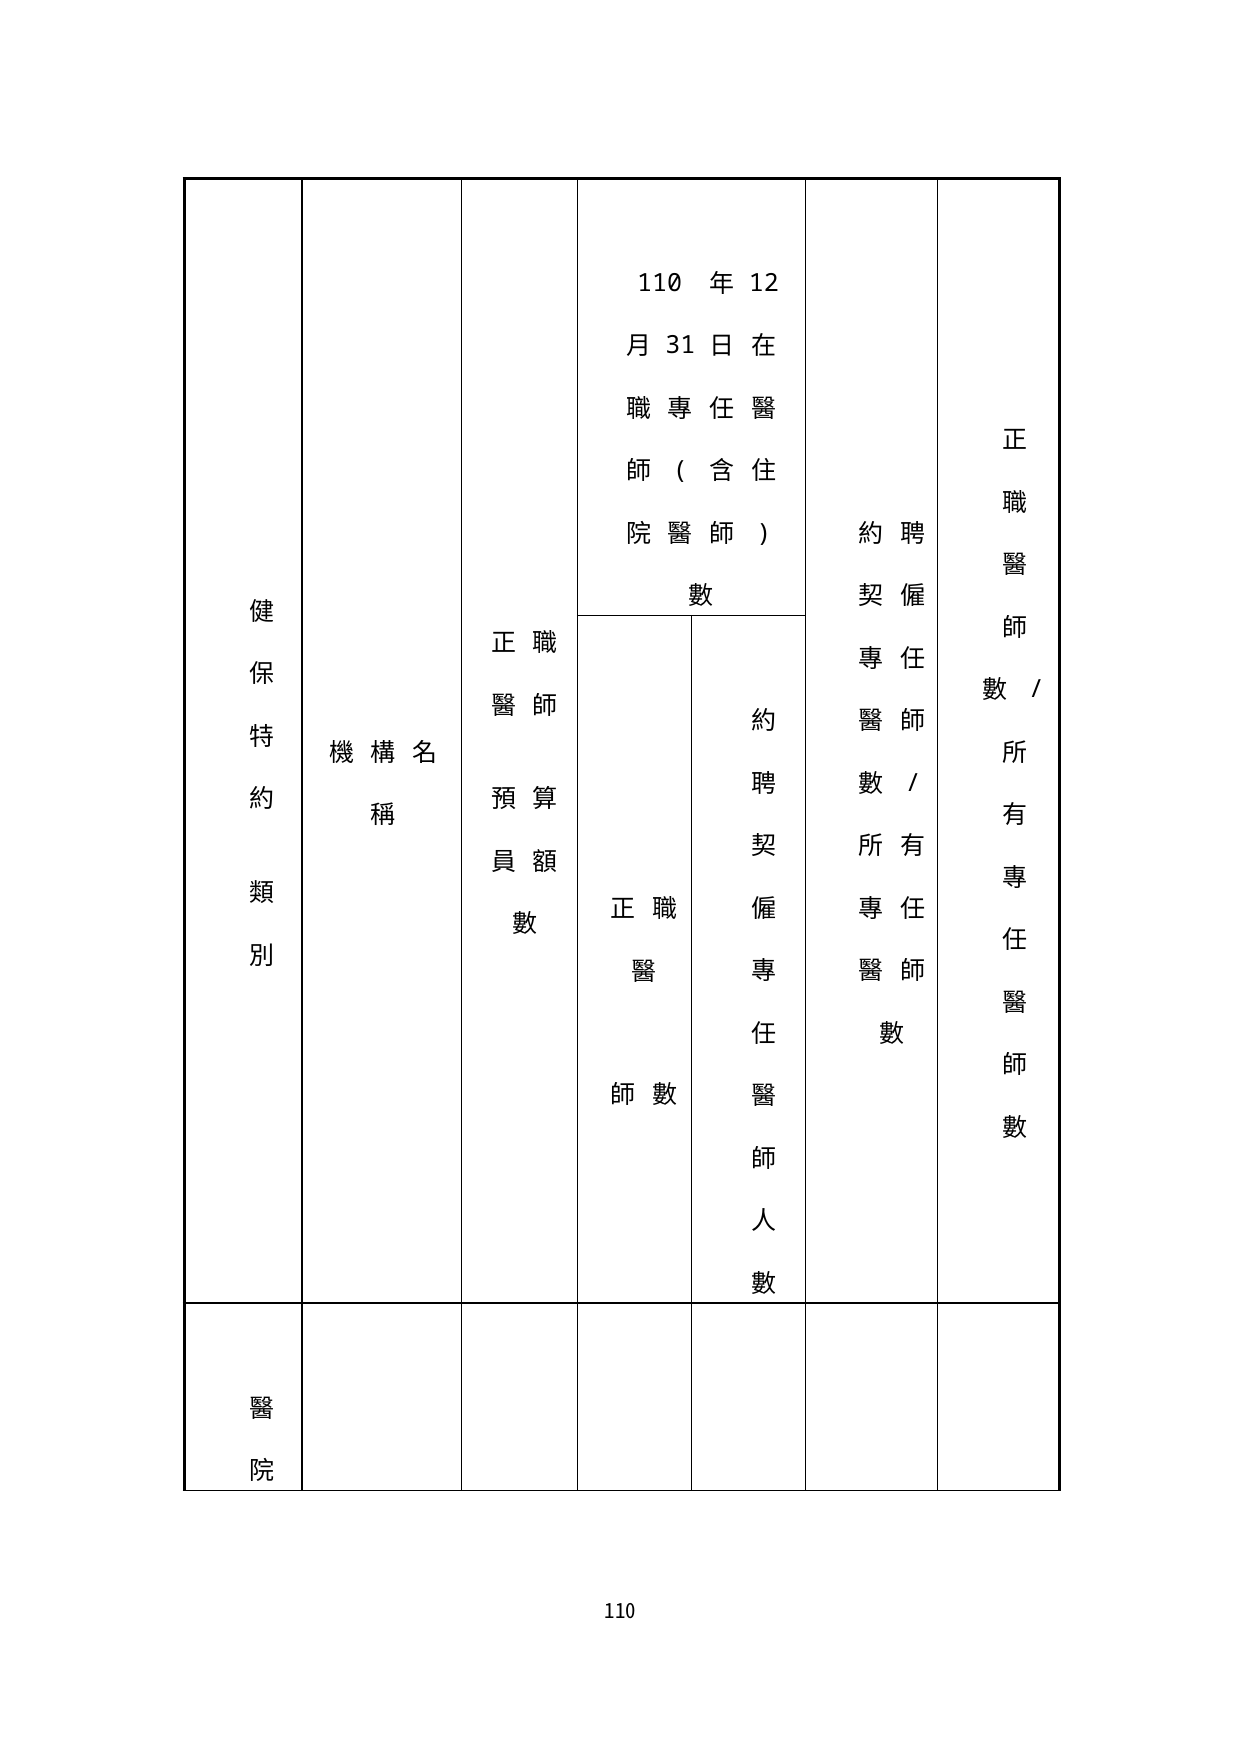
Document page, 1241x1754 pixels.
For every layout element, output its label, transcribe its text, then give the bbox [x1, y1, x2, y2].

table_cell [692, 1304, 805, 1490]
table_cell 醫院 [186, 1304, 301, 1490]
table_header 正職醫師 預算員額數 [462, 180, 577, 1302]
table_cell [462, 1304, 577, 1490]
table_header 正職醫師數/所有專任醫師數 [938, 180, 1058, 1302]
table_cell [806, 1304, 937, 1490]
table_header 機構名稱 [303, 180, 461, 1302]
table_cell [578, 1304, 691, 1490]
table_header 約聘契僱專任醫師數/所有專任醫師數 [806, 180, 937, 1302]
table_cell 正職醫 師數 [578, 616, 691, 1302]
table_cell [938, 1304, 1058, 1490]
table_header 健保特約 類別 [186, 180, 301, 1302]
table_header 110年12月31日在職專任醫師(含住院醫師)數 [578, 180, 805, 615]
table_cell [303, 1304, 461, 1490]
table_cell 約聘契僱專任醫師人數 [692, 616, 805, 1302]
